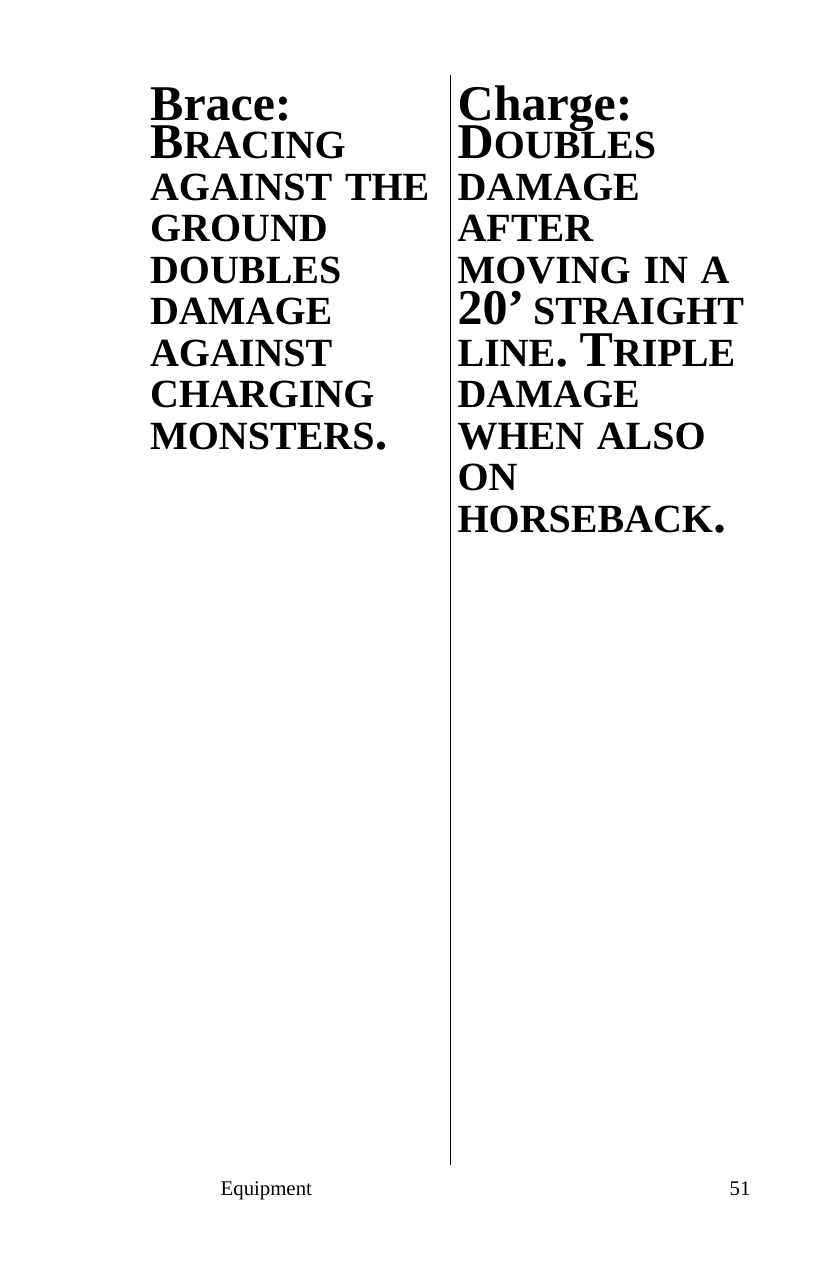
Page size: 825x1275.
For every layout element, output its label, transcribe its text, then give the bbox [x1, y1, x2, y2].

text Brace: Bracing against the ground doubles damage against charging monsters. [150, 87, 442, 460]
text Charge: Doubles damage after moving in a 20’ straight line. Triple damage when also on horseback. [457, 87, 750, 543]
